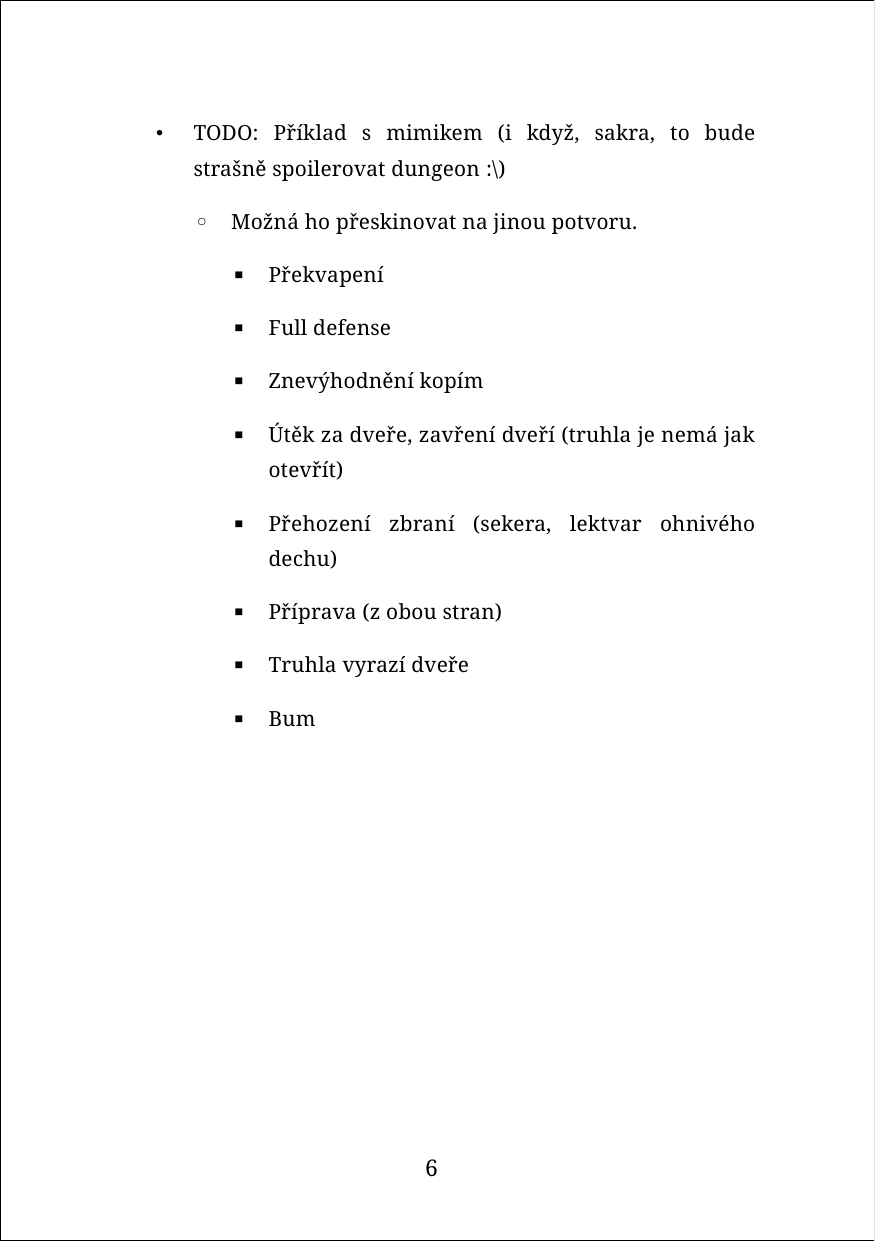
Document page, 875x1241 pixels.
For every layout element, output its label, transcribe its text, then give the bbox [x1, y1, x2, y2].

list Překvapení [231, 260, 756, 289]
list Možná ho přeskinovat na jinou potvoru. [193, 207, 756, 235]
list Útěk za dveře, zavření dveří (truhla je nemá jak otevřít) [231, 420, 756, 484]
list Znevýhodnění kopím [231, 367, 756, 395]
list Truhla vyrazí dveře [231, 651, 756, 679]
list Bum [231, 704, 756, 732]
list Příprava (z obou stran) [231, 597, 756, 626]
list Přehození zbraní (sekera, lektvar ohnivého dechu) [231, 509, 756, 573]
list Full defense [231, 313, 756, 342]
list TODO: Příklad s mimikem (i když, sakra, to bude strašně spoilerovat dungeon :\) [156, 118, 756, 182]
